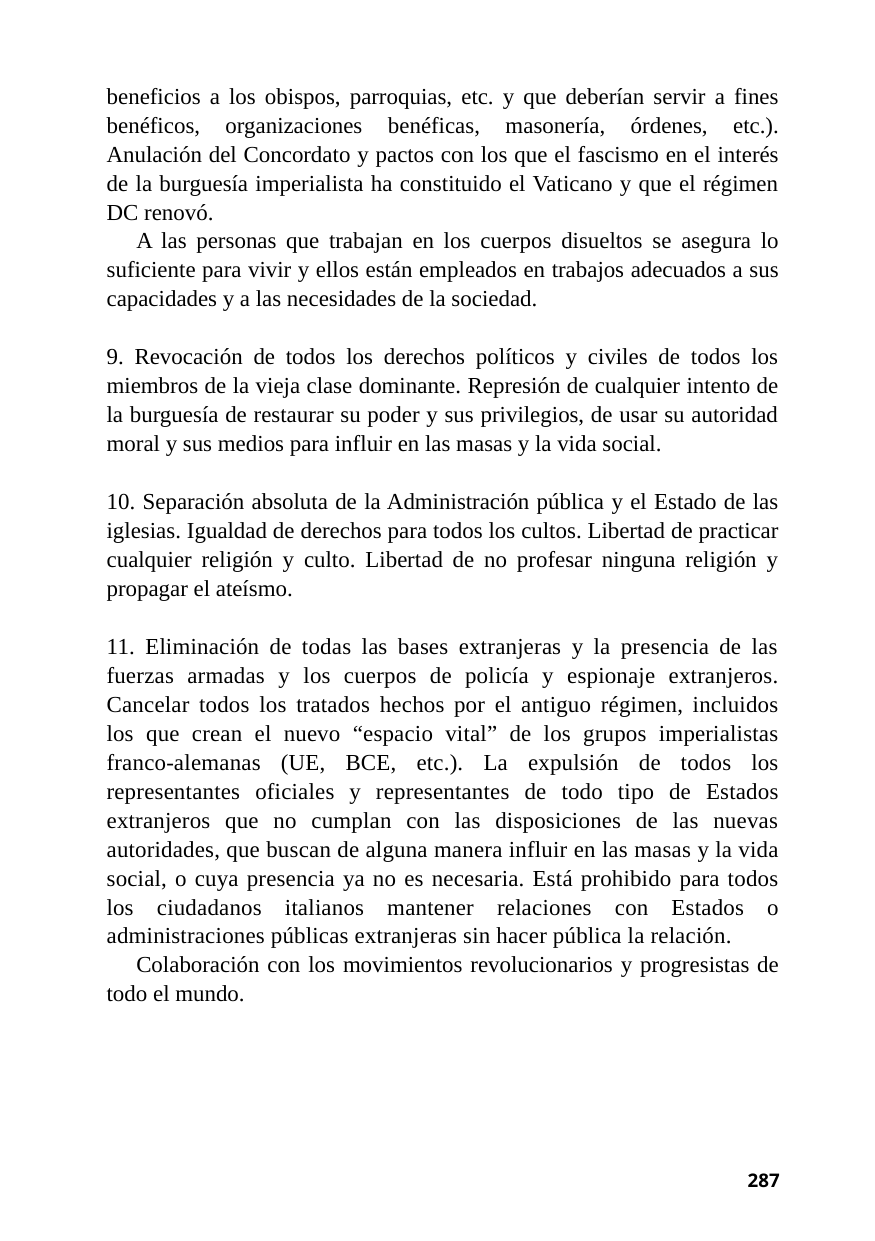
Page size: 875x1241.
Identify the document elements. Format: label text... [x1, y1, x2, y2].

text Colaboración con los movimientos revolucionarios y progresistas de todo el mundo. [106, 951, 779, 1007]
text 9. Revocación de todos los derechos políticos y civiles de todos los miembros de la vieja clase dominante. Represión de cualquier intento de la burguesía de restaurar su poder y sus privilegios, de usar su autoridad moral y sus medios para influir en las masas y la vida social. [106, 343, 779, 457]
text beneficios a los obispos, parroquias, etc. y que deberían servir a fines benéficos, organizaciones benéficas, masonería, órdenes, etc.). Anulación del Concordato y pactos con los que el fascismo en el interés de la burguesía imperialista ha constituido el Vaticano y que el régimen DC renovó. [106, 83, 779, 225]
text 11. Eliminación de todas las bases extranjeras y la presencia de las fuerzas armadas y los cuerpos de policía y espionaje extranjeros. Cancelar todos los tratados hechos por el antiguo régimen, incluidos los que crean el nuevo “espacio vital” de los grupos imperialistas franco-alemanas (UE, BCE, etc.). La expulsión de todos los representantes oficiales y representantes de todo tipo de Estados extranjeros que no cumplan con las disposiciones de las nuevas autoridades, que buscan de alguna manera influir en las masas y la vida social, o cuya presencia ya no es necesaria. Está prohibido para todos los ciudadanos italianos mantener relaciones con Estados o administraciones públicas extranjeras sin hacer pública la relación. [106, 633, 779, 949]
text A las personas que trabajan en los cuerpos disueltos se asegura lo suficiente para vivir y ellos están empleados en trabajos adecuados a sus capacidades y a las necesidades de la sociedad. [106, 227, 779, 312]
text 10. Separación absoluta de la Administración pública y el Estado de las iglesias. Igualdad de derechos para todos los cultos. Libertad de practicar cualquier religión y culto. Libertad de no profesar ninguna religión y propagar el ateísmo. [106, 488, 779, 601]
